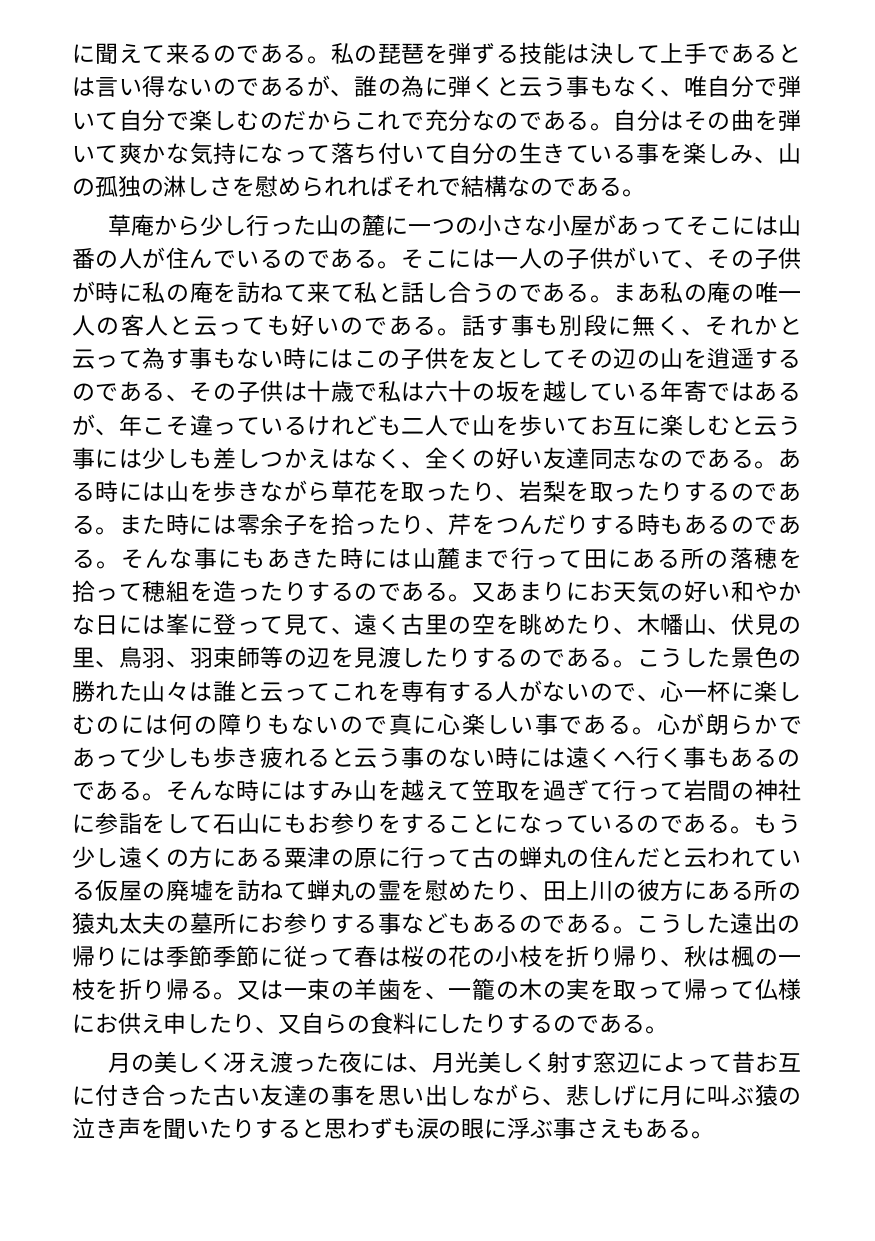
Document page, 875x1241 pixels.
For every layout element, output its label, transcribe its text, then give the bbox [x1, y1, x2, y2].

text に聞えて来るのである。私の琵琶を弾ずる技能は決して上手であるとは言い得ないのであるが、誰の為に弾くと云う事もなく、唯自分で弾いて自分で楽しむのだからこれで充分なのである。自分はその曲を弾いて爽かな気持になって落ち付いて自分の生きている事を楽しみ、山の孤独の淋しさを慰められればそれで結構なのである。 [72, 36, 802, 202]
text 月の美しく冴え渡った夜には、月光美しく射す窓辺によって昔お互に付き合った古い友達の事を思い出しながら、悲しげに月に叫ぶ猿の泣き声を聞いたりすると思わずも涙の眼に浮ぶ事さえもある。 [72, 1045, 802, 1144]
text 草庵から少し行った山の麓に一つの小さな小屋があってそこには山番の人が住んでいるのである。そこには一人の子供がいて、その子供が時に私の庵を訪ねて来て私と話し合うのである。まあ私の庵の唯一人の客人と云っても好いのである。話す事も別段に無く、それかと云って為す事もない時にはこの子供を友としてその辺の山を逍遥するのである、その子供は十歳で私は六十の坂を越している年寄ではあるが、年こそ違っているけれども二人で山を歩いてお互に楽しむと云う事には少しも差しつかえはなく、全くの好い友達同志なのである。ある時には山を歩きながら草花を取ったり、岩梨を取ったりするのである。また時には零余子を拾ったり、芹をつんだりする時もあるのである。そんな事にもあきた時には山麓まで行って田にある所の落穂を拾って穂組を造ったりするのである。又あまりにお天気の好い和やかな日には峯に登って見て、遠く古里の空を眺めたり、木幡山、伏見の里、鳥羽、羽束師等の辺を見渡したりするのである。こうした景色の勝れた山々は誰と云ってこれを専有する人がないので、心一杯に楽しむのには何の障りもないので真に心楽しい事である。心が朗らかであって少しも歩き疲れると云う事のない時には遠くへ行く事もあるのである。そんな時にはすみ山を越えて笠取を過ぎて行って岩間の神社に参詣をして石山にもお参りをすることになっているのである。もう少し遠くの方にある粟津の原に行って古の蝉丸の住んだと云われている仮屋の廃墟を訪ねて蝉丸の霊を慰めたり、田上川の彼方にある所の猿丸太夫の墓所にお参りする事などもあるのである。こうした遠出の帰りには季節季節に従って春は桜の花の小枝を折り帰り、秋は楓の一枝を折り帰る。又は一束の羊歯を、一籠の木の実を取って帰って仏様にお供え申したり、又自らの食料にしたりするのである。 [72, 208, 802, 1039]
